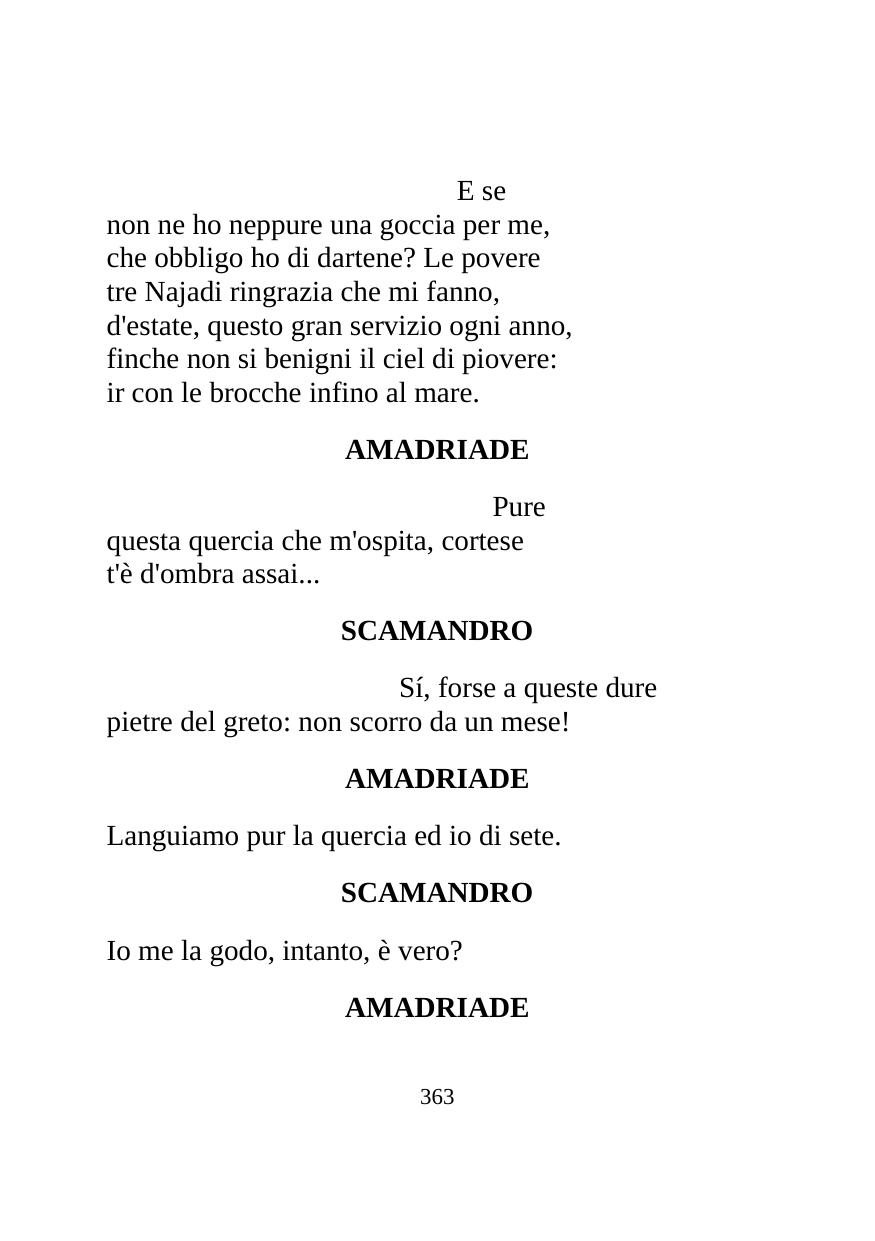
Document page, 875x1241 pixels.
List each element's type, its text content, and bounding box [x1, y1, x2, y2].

subtitle SCAMANDRO [106, 876, 768, 909]
subtitle AMADRIADE [106, 990, 768, 1023]
subtitle AMADRIADE [106, 432, 768, 465]
text ir con le brocche infino al mare. [106, 375, 768, 408]
text questa quercia che m'ospita, cortese [106, 523, 768, 556]
text Io me la godo, intanto, è vero? [106, 933, 768, 966]
text finche non si benigni il ciel di piovere: [106, 341, 768, 375]
text non ne ho neppure una goccia per me, [106, 207, 768, 241]
text Languiamo pur la quercia ed io di sete. [106, 818, 768, 852]
text che obbligo ho di dartene? Le povere [106, 241, 768, 274]
text pietre del greto: non scorro da un mese! [106, 704, 768, 738]
text E se [383, 173, 768, 207]
text t'è d'ombra assai... [106, 556, 768, 590]
subtitle AMADRIADE [106, 761, 768, 795]
text Pure [492, 489, 768, 523]
text d'estate, questo gran servizio ogni anno, [106, 308, 768, 341]
text Sí, forse a queste dure [325, 671, 768, 704]
subtitle SCAMANDRO [106, 613, 768, 647]
text tre Najadi ringrazia che mi fanno, [106, 274, 768, 308]
